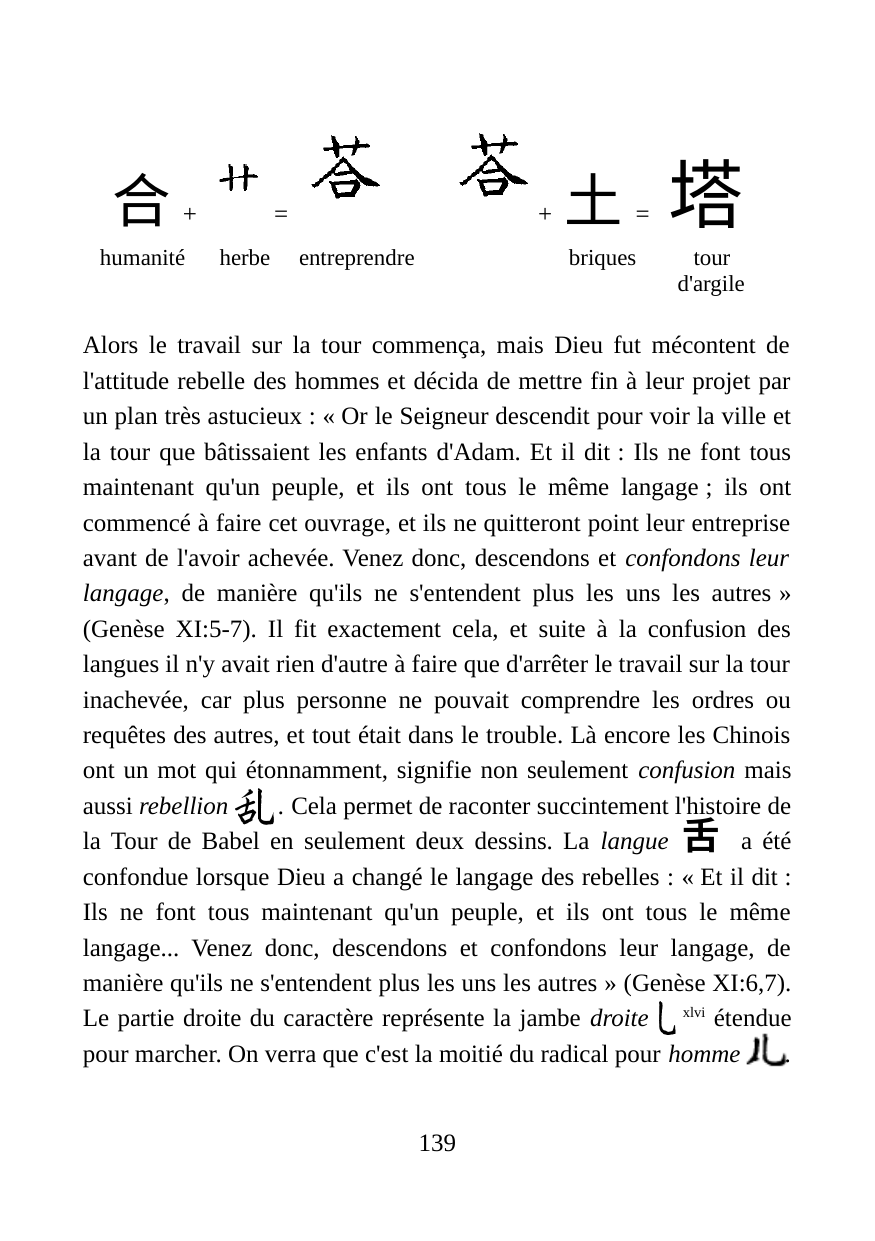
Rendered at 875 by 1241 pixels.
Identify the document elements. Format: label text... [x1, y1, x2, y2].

text 合 + = + 土 = 塔 [83, 202, 791, 244]
text humanité herbe entreprendre briques tour [83, 244, 791, 270]
picture [233, 786, 277, 828]
picture [307, 130, 384, 202]
text d'argile [83, 270, 791, 297]
picture [455, 127, 533, 200]
picture [655, 997, 681, 1039]
picture [216, 160, 261, 196]
text Alors le travail sur la tour commença, mais Dieu fut mécontent de l'attitude rebelle des hommes et décida de mettre fin à leur projet par un plan très astucieux : « Or le Seigneur descendit pour voir la ville et la tour que bâtissaient les enfants d'Adam. Et il dit : Ils ne font tous maintenant qu'un peuple, et ils ont tous le même langage ; ils ont commencé à faire cet ouvrage, et ils ne quitteront point leur entreprise avant de l'avoir achevée. Venez donc, descendons et confondons leur langage, de manière qu'ils ne s'entendent plus les uns les autres » (Genèse XI:5-7). Il fit exactement cela, et suite à la confusion des langues il n'y avait rien d'autre à faire que d'arrêter le travail sur la tour inachevée, car plus personne ne pouvait comprendre les ordres ou requêtes des autres, et tout était dans le trouble. Là encore les Chinois ont un mot qui étonnamment, signifie non seulement confusion mais aussi rebellion . Cela permet de raconter succintement l'histoire de la Tour de Babel en seulement deux dessins. La langue 舌 a été confondue lorsque Dieu a changé le langage des rebelles : « Et il dit : Ils ne font tous maintenant qu'un peuple, et ils ont tous le même langage... Venez donc, descendons et confondons leur langage, de manière qu'ils ne s'entendent plus les uns les autres » (Genèse XI:6,7). Le partie droite du caractère représente la jambe droite étendue pour marcher. On verra que c'est la moitié du radical pour homme . [83, 326, 791, 1069]
picture [744, 1031, 788, 1071]
